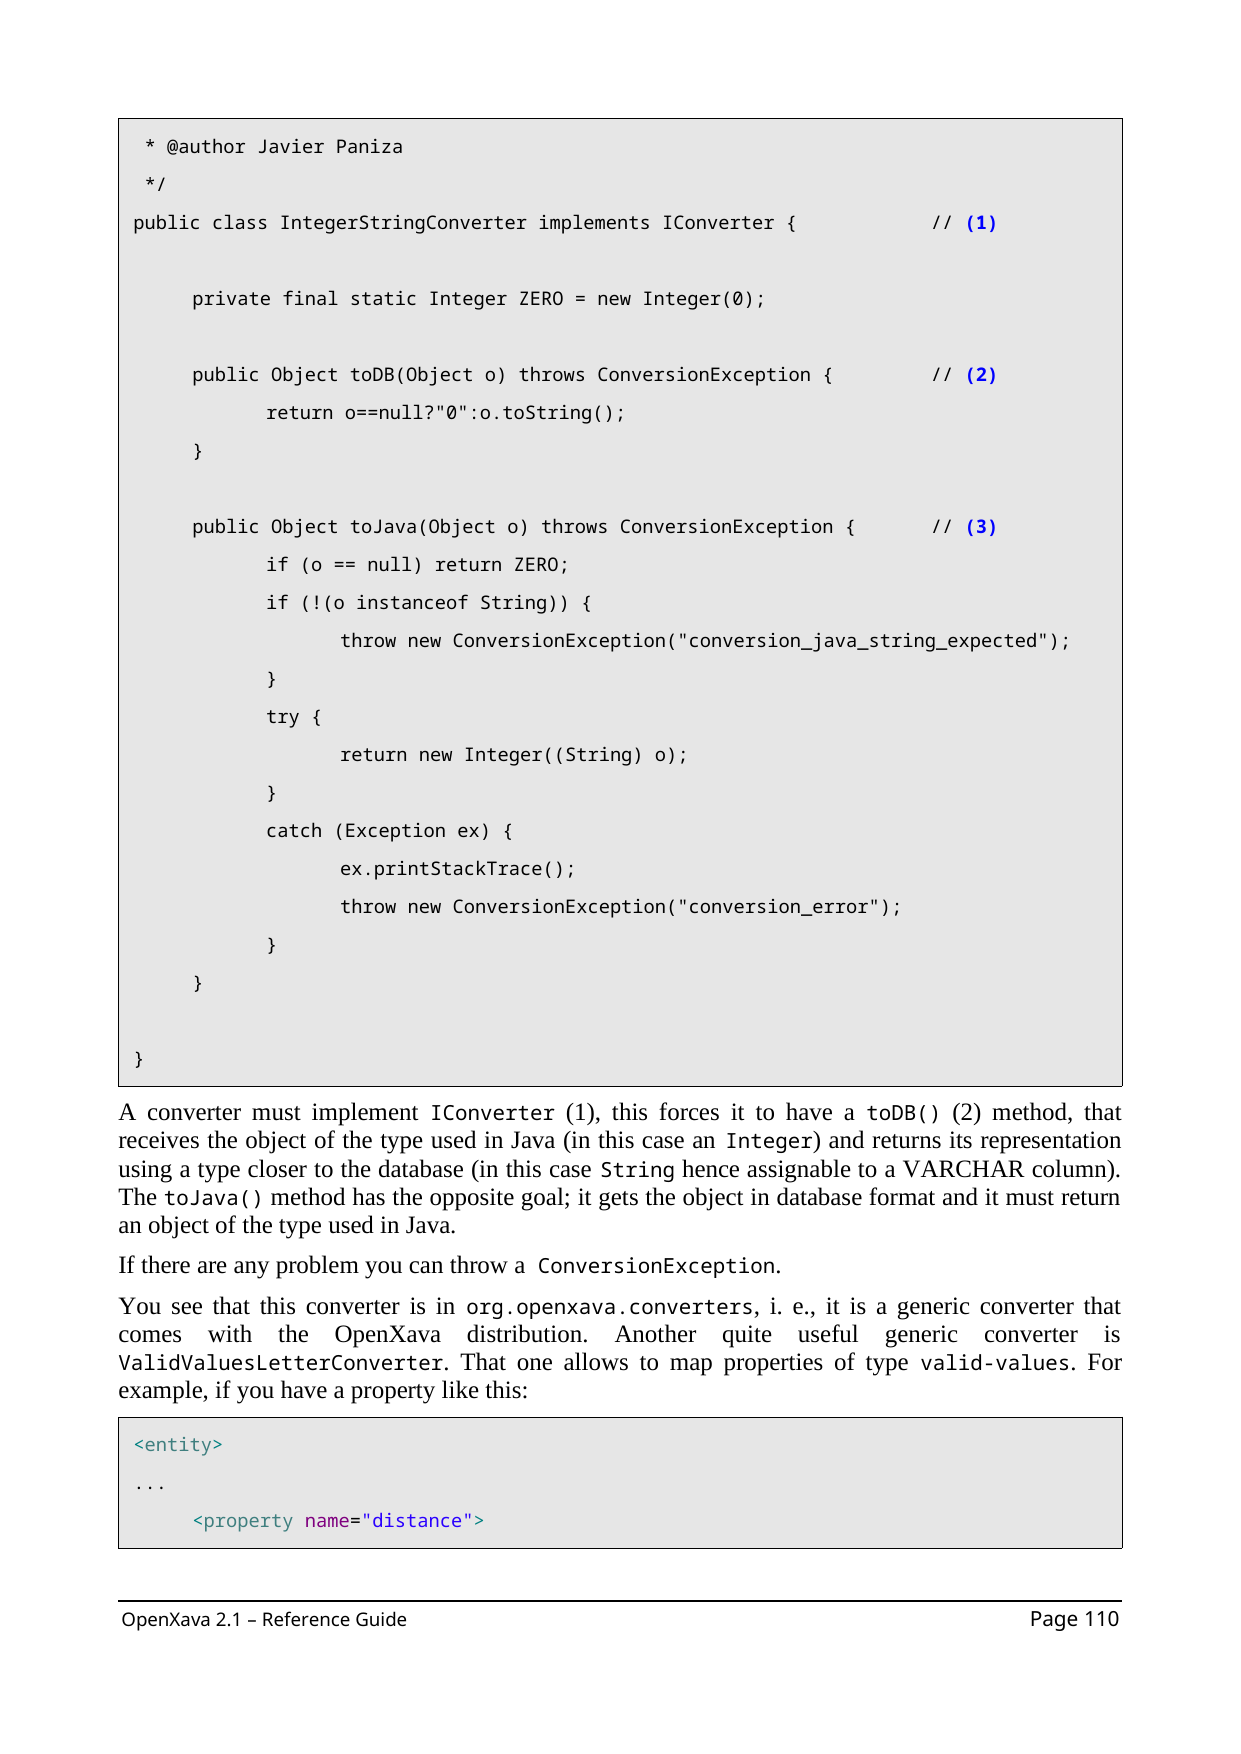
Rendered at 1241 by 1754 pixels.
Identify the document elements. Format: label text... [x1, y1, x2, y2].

text } [119, 422, 1122, 460]
text public class IntegerStringConverter implements IConverter { // (1) [119, 194, 1122, 232]
text A converter must implement IConverter (1), this forces it to have a toDB() (2) method, that receives the object of the type used in Java (in this case an Integer) and returns its representation using a type closer to the database (in this case String hence assignable to a VARCHAR column). The toJava() method has the opposite goal; it gets the object in database format and it must return an object of the type used in Java. [118, 1098, 1122, 1239]
text <property name="distance"> [119, 1493, 1122, 1548]
text } [119, 917, 1122, 954]
text try { [119, 688, 1122, 726]
text throw new ConversionException("conversion_java_string_expected"); [119, 612, 1122, 650]
text private final static Integer ZERO = new Integer(0); [119, 270, 1122, 308]
text <entity> [119, 1418, 1122, 1455]
text if (o == null) return ZERO; [119, 536, 1122, 574]
text } [119, 954, 1122, 993]
text return o==null?"0":o.toString(); [119, 384, 1122, 422]
text ... [119, 1455, 1122, 1493]
text return new Integer((String) o); [119, 726, 1122, 764]
text public Object toJava(Object o) throws ConversionException { // (3) [119, 498, 1122, 536]
text * @author Javier Paniza [119, 119, 1122, 156]
text } [119, 764, 1122, 802]
text } [119, 650, 1122, 688]
text if (!(o instanceof String)) { [119, 574, 1122, 612]
text } [119, 1031, 1122, 1086]
text You see that this converter is in org.openxava.converters, i. e., it is a generic converter that comes with the OpenXava distribution. Another quite useful generic converter is ValidValuesLetterConverter. That one allows to map properties of type valid-values. For example, if you have a property like this: [118, 1292, 1122, 1404]
text ex.printStackTrace(); [119, 841, 1122, 878]
text throw new ConversionException("conversion_error"); [119, 878, 1122, 917]
text catch (Exception ex) { [119, 802, 1122, 841]
text */ [119, 156, 1122, 194]
text public Object toDB(Object o) throws ConversionException { // (2) [119, 346, 1122, 384]
text If there are any problem you can throw a ConversionException. [118, 1252, 1122, 1280]
